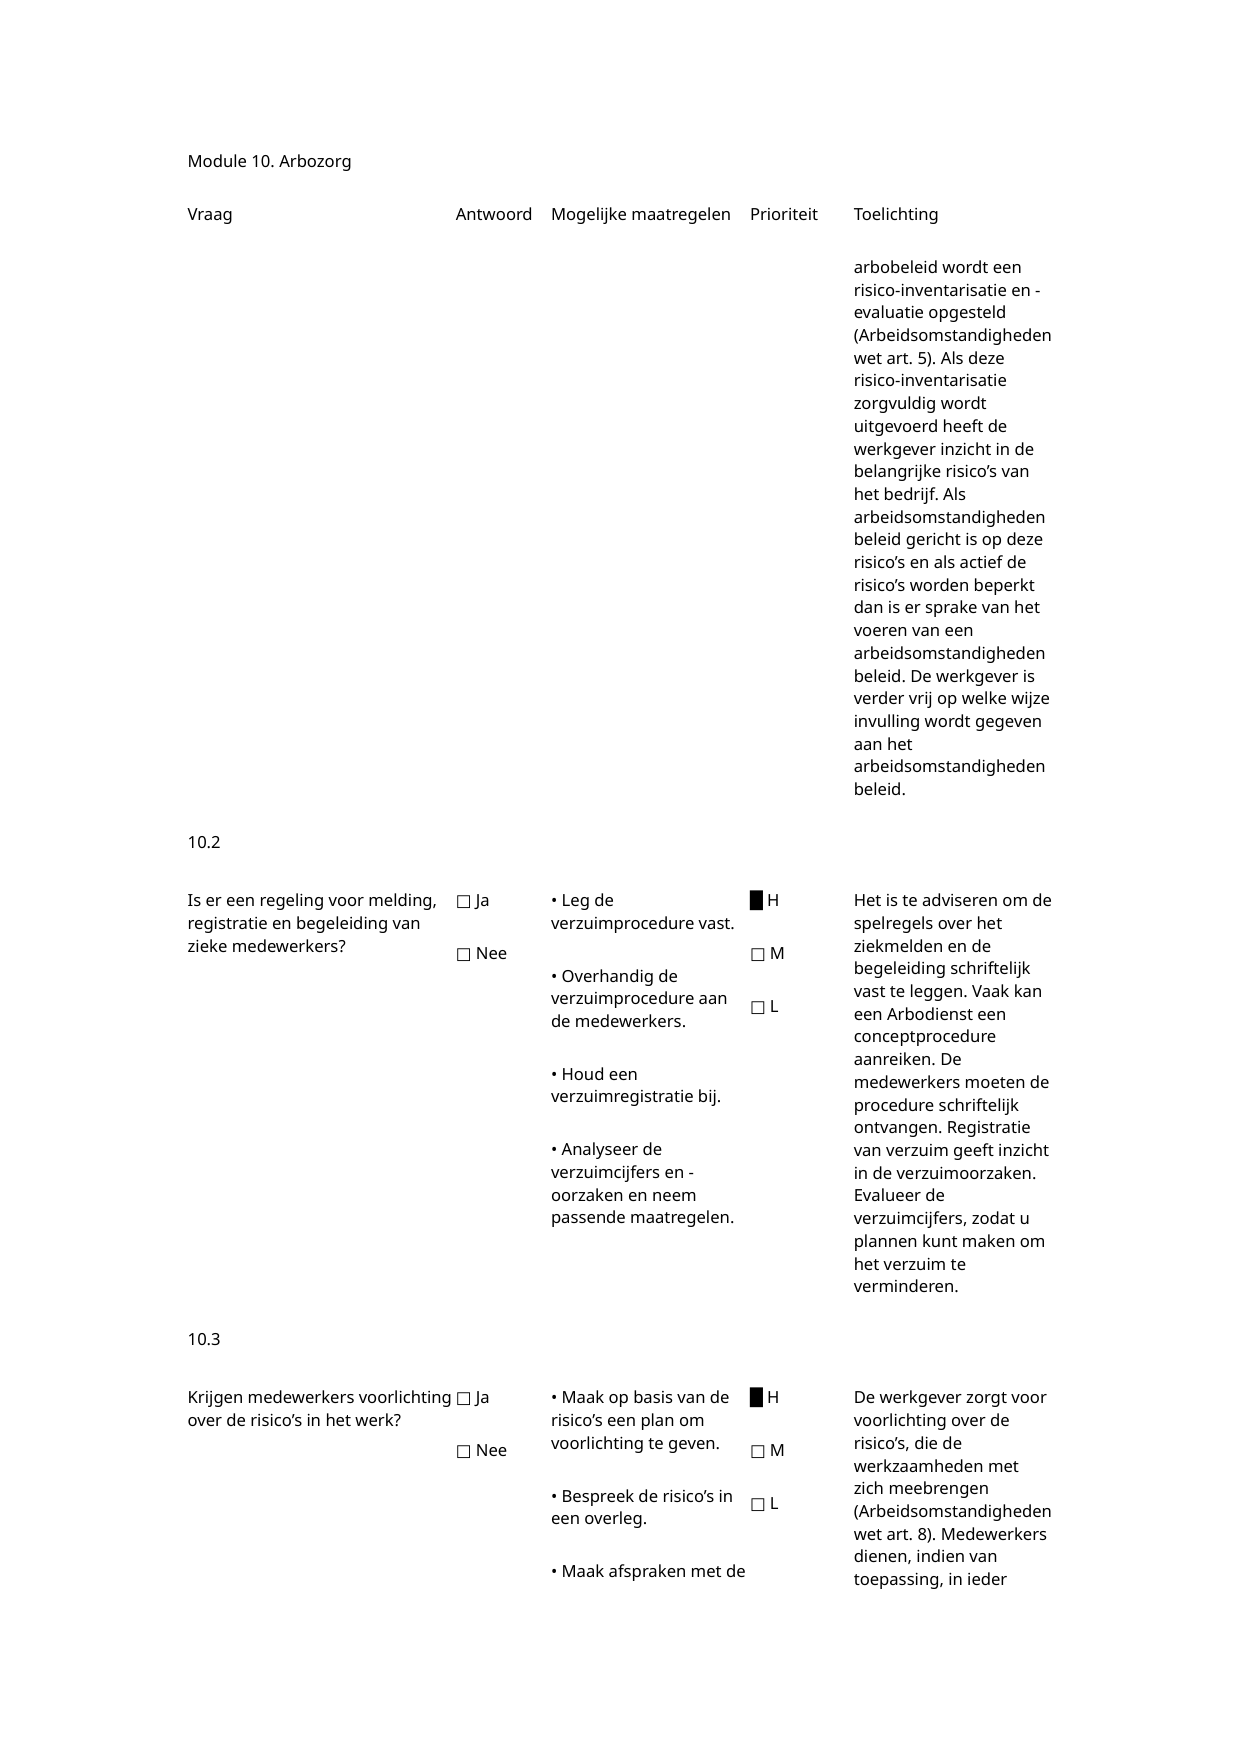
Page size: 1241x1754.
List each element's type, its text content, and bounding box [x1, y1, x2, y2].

table_cell [551, 1328, 750, 1386]
table_cell Krijgen medewerkers voorlichting over de risico’s in het werk? [188, 1386, 456, 1590]
table_cell 10.3 [188, 1328, 456, 1386]
table_cell [551, 830, 750, 889]
table_cell □ Ja □ Nee [456, 889, 551, 1328]
table_cell Antwoord [456, 203, 551, 255]
table_cell [456, 255, 551, 830]
table_cell [750, 255, 853, 830]
table_cell arbobeleid wordt een risico-inventarisatie en -evaluatie opgesteld (Arbeidsomstandighedenwet art. 5). Als deze risico-inventarisatie zorgvuldig wordt uitgevoerd heeft de werkgever inzicht in de belangrijke risico’s van het bedrijf. Als arbeidsomstandighedenbeleid gericht is op deze risico’s en als actief de risico’s worden beperkt dan is er sprake van het voeren van een arbeidsomstandighedenbeleid. De werkgever is verder vrij op welke wijze invulling wordt gegeven aan het arbeidsomstandighedenbeleid. [854, 255, 1053, 830]
table_cell [854, 830, 1053, 889]
table_cell [750, 830, 853, 889]
table_cell Mogelijke maatregelen [551, 203, 750, 255]
table_cell [854, 1328, 1053, 1386]
table_cell Vraag [188, 203, 456, 255]
table_cell Is er een regeling voor melding, registratie en begeleiding van zieke medewerkers? [188, 889, 456, 1328]
table_header Module 10. Arbozorg [188, 150, 1053, 203]
table_cell █ H □ M □ L [750, 889, 853, 1328]
table_cell 10.2 [188, 830, 456, 889]
table_cell Het is te adviseren om de spelregels over het ziekmelden en de begeleiding schriftelijk vast te leggen. Vaak kan een Arbodienst een conceptprocedure aanreiken. De medewerkers moeten de procedure schriftelijk ontvangen. Registratie van verzuim geeft inzicht in de verzuimoorzaken. Evalueer de verzuimcijfers, zodat u plannen kunt maken om het verzuim te verminderen. [854, 889, 1053, 1328]
table_cell Toelichting [854, 203, 1053, 255]
table_cell • Maak op basis van de risico’s een plan om voorlichting te geven. • Bespreek de risico’s in een overleg. • Maak afspraken met de [551, 1386, 750, 1590]
table_cell [188, 255, 456, 830]
table_cell [750, 1328, 853, 1386]
table_cell • Leg de verzuimprocedure vast. • Overhandig de verzuimprocedure aan de medewerkers. • Houd een verzuimregistratie bij. • Analyseer de verzuimcijfers en -oorzaken en neem passende maatregelen. [551, 889, 750, 1328]
table_cell █ H □ M □ L [750, 1386, 853, 1590]
table_cell Prioriteit [750, 203, 853, 255]
table_cell [551, 255, 750, 830]
table_cell [456, 1328, 551, 1386]
table_cell [456, 830, 551, 889]
table_cell □ Ja □ Nee [456, 1386, 551, 1590]
table_cell De werkgever zorgt voor voorlichting over de risico’s, die de werkzaamheden met zich meebrengen (Arbeidsomstandighedenwet art. 8). Medewerkers dienen, indien van toepassing, in ieder [854, 1386, 1053, 1590]
